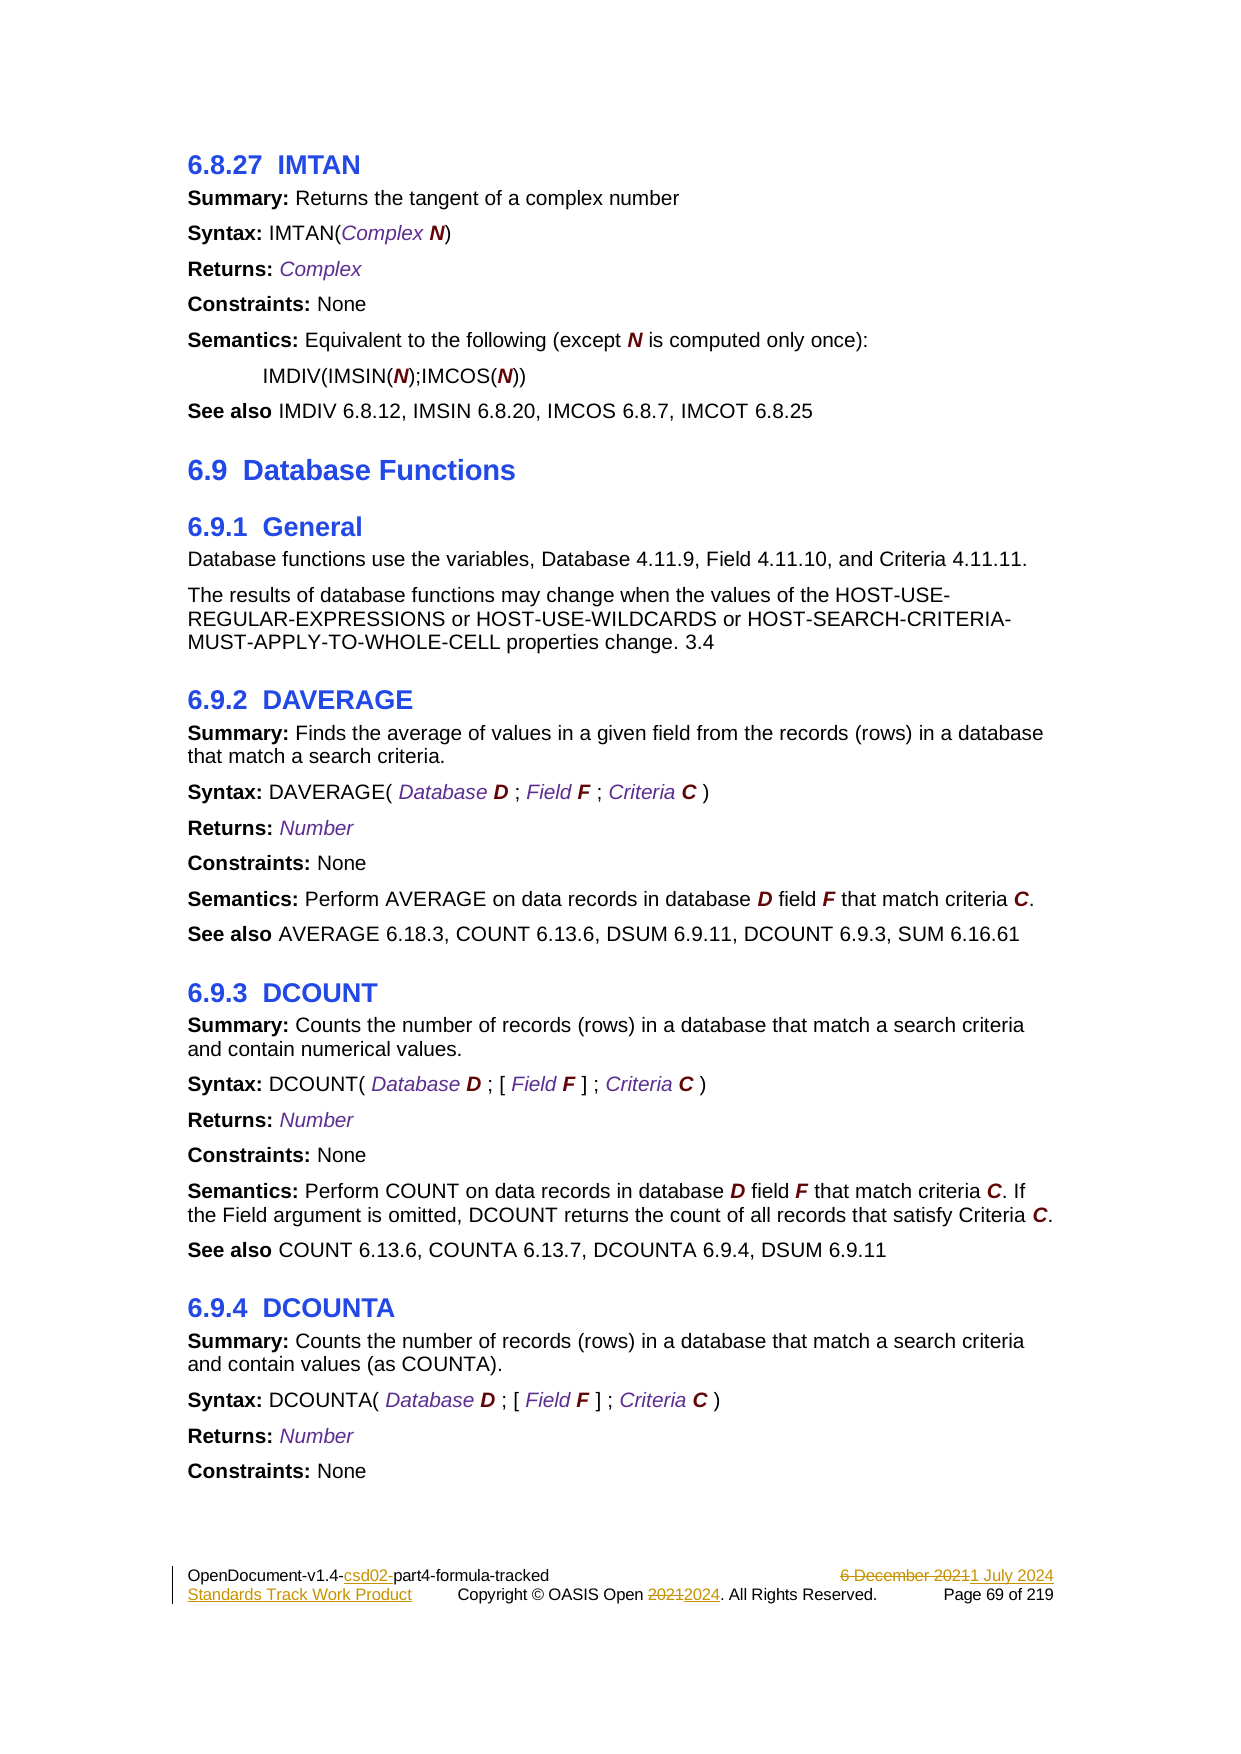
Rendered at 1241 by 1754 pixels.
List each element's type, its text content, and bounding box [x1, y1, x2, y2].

text Semantics: Perform COUNT on data records in database D field F that match criteria C. If the Field argument is omitted, DCOUNT returns the count of all records that satisfy Criteria C. [187, 1179, 1053, 1227]
subtitle Database Functions [187, 454, 1053, 487]
text Returns: Number [187, 1108, 1053, 1132]
subtitle IMTAN [187, 150, 1053, 180]
text Returns: Number [187, 1424, 1053, 1448]
subtitle DAVERAGE [187, 685, 1053, 715]
subtitle General [187, 512, 1053, 542]
text See also COUNT 6.13.6, COUNTA 6.13.7, DCOUNTA 6.9.4, DSUM 6.9.11 [187, 1239, 1053, 1262]
text See also IMDIV 6.8.12, IMSIN 6.8.20, IMCOS 6.8.7, IMCOT 6.8.25 [187, 400, 1053, 423]
text See also AVERAGE 6.18.3, COUNT 6.13.6, DSUM 6.9.11, DCOUNT 6.9.3, SUM 6.16.61 [187, 923, 1053, 946]
text Constraints: None [187, 852, 1053, 875]
text The results of database functions may change when the values of the HOST-USE-REGULAR-EXPRESSIONS or HOST-USE-WILDCARDS or HOST-SEARCH-CRITERIA-MUST-APPLY-TO-WHOLE-CELL properties change. 3.4 [187, 583, 1053, 654]
text Summary: Returns the tangent of a complex number [187, 186, 1053, 209]
text Syntax: DCOUNT( Database D ; [ Field F ] ; Criteria C ) [187, 1073, 1053, 1096]
text Returns: Complex [187, 257, 1053, 281]
text Constraints: None [187, 1144, 1053, 1167]
text Summary: Finds the average of values in a given field from the records (rows) in a database that match a search criteria. [187, 721, 1053, 768]
text Summary: Counts the number of records (rows) in a database that match a search criteria and contain values (as COUNTA). [187, 1329, 1053, 1376]
text Database functions use the variables, Database 4.11.9, Field 4.11.10, and Criteria 4.11.11. [187, 548, 1053, 571]
text Constraints: None [187, 1460, 1053, 1483]
text Constraints: None [187, 293, 1053, 316]
text Syntax: IMTAN(Complex N) [187, 222, 1053, 245]
text Syntax: DAVERAGE( Database D ; Field F ; Criteria C ) [187, 780, 1053, 804]
text Semantics: Equivalent to the following (except N is computed only once): [187, 328, 1053, 352]
text IMDIV(IMSIN(N);IMCOS(N)) [187, 364, 1053, 388]
text Syntax: DCOUNTA( Database D ; [ Field F ] ; Criteria C ) [187, 1388, 1053, 1412]
text Summary: Counts the number of records (rows) in a database that match a search criteria and contain numerical values. [187, 1013, 1053, 1061]
text Semantics: Perform AVERAGE on data records in database D field F that match criteria C. [187, 887, 1053, 911]
text Returns: Number [187, 816, 1053, 839]
subtitle DCOUNT [187, 977, 1053, 1007]
subtitle DCOUNTA [187, 1293, 1053, 1323]
